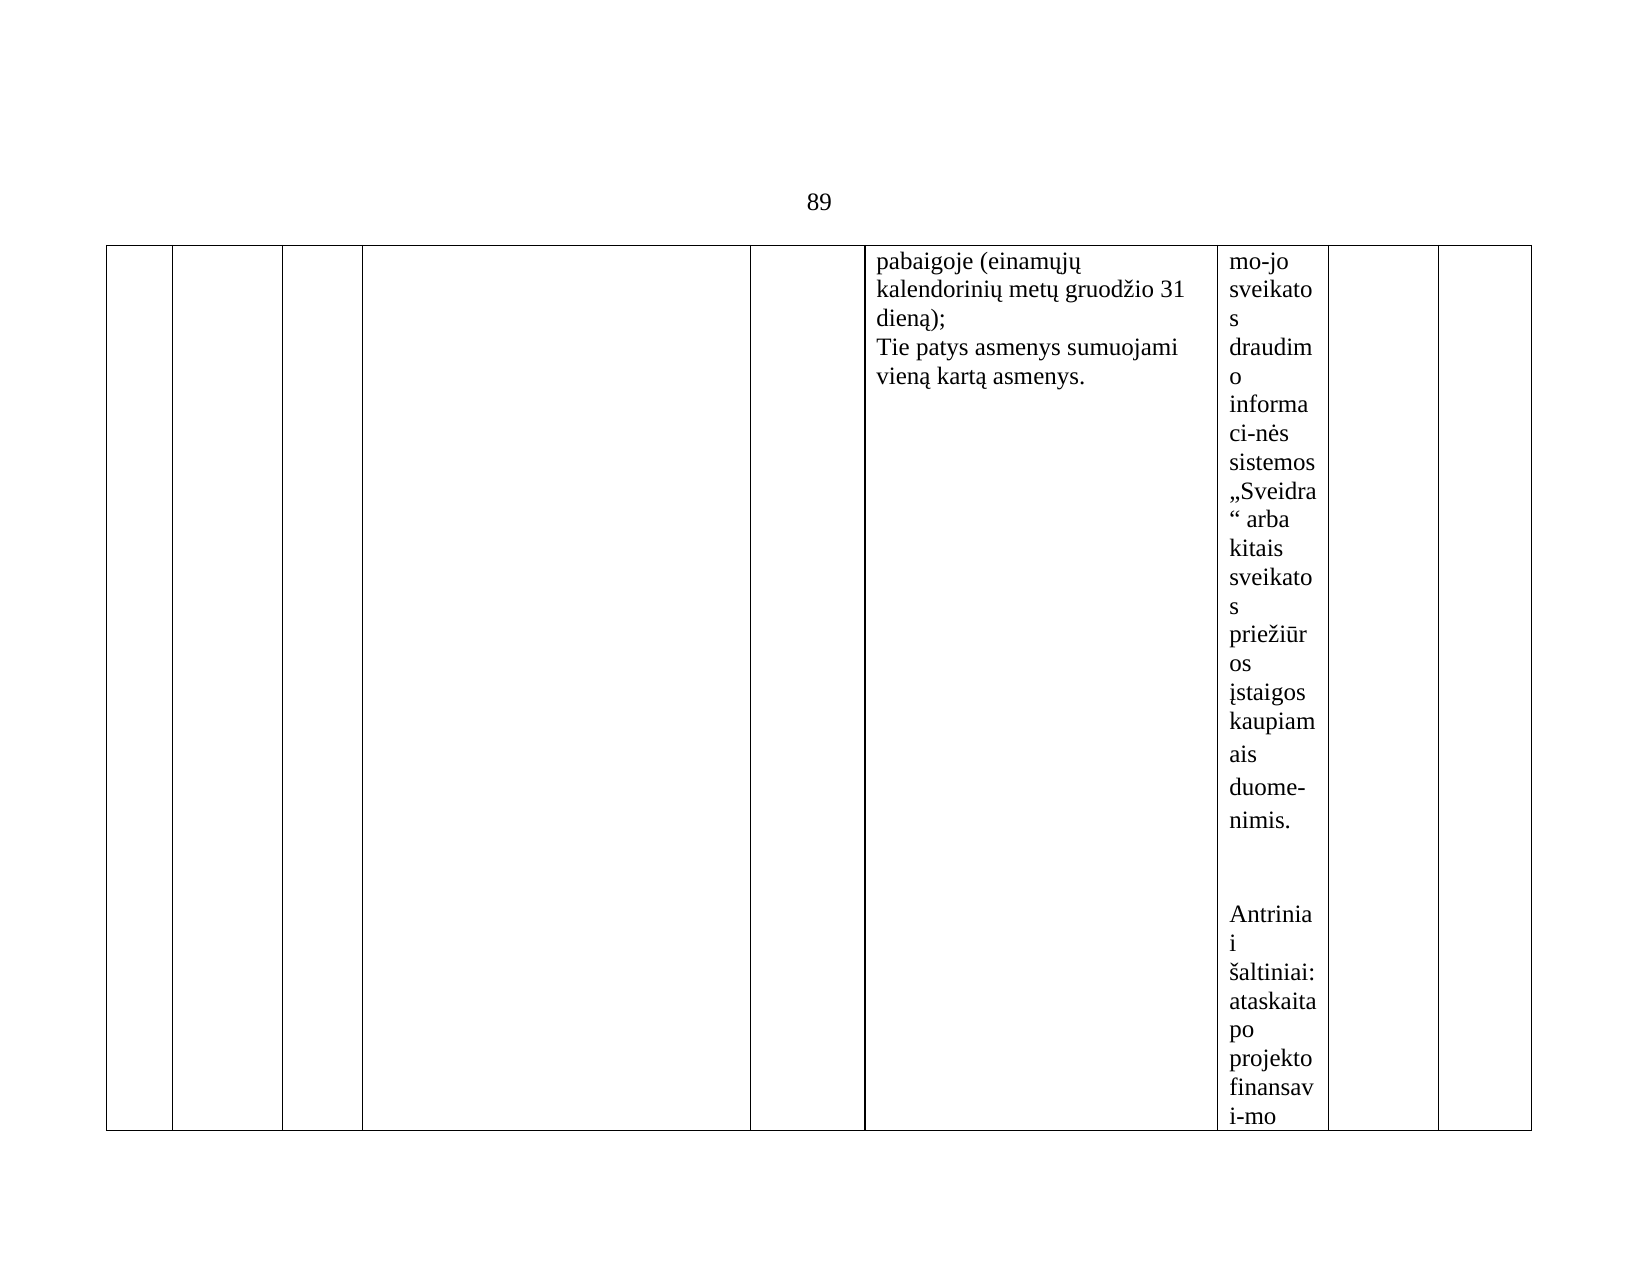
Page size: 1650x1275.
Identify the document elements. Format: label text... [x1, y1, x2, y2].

table_cell [751, 246, 864, 1129]
table_cell pabaigoje (einamųjų kalendorinių metų gruodžio 31 dieną); Tie patys asmenys sumuojami vieną kartą asmenys. [866, 246, 1217, 1129]
table_cell mo-jo sveikatos draudimo informaci-nės sistemos „Sveidra“ arba kitais sveikatos priežiūros įstaigos kaupiamais duome-nimis. Antriniai šaltiniai: ataskaita po projekto finansavi-mo [1218, 246, 1328, 1129]
table_cell [1329, 246, 1438, 1129]
table_cell [107, 246, 172, 1129]
table_cell [363, 246, 750, 1129]
table_cell [1439, 246, 1531, 1129]
table_cell [283, 246, 362, 1129]
table_cell [173, 246, 282, 1129]
